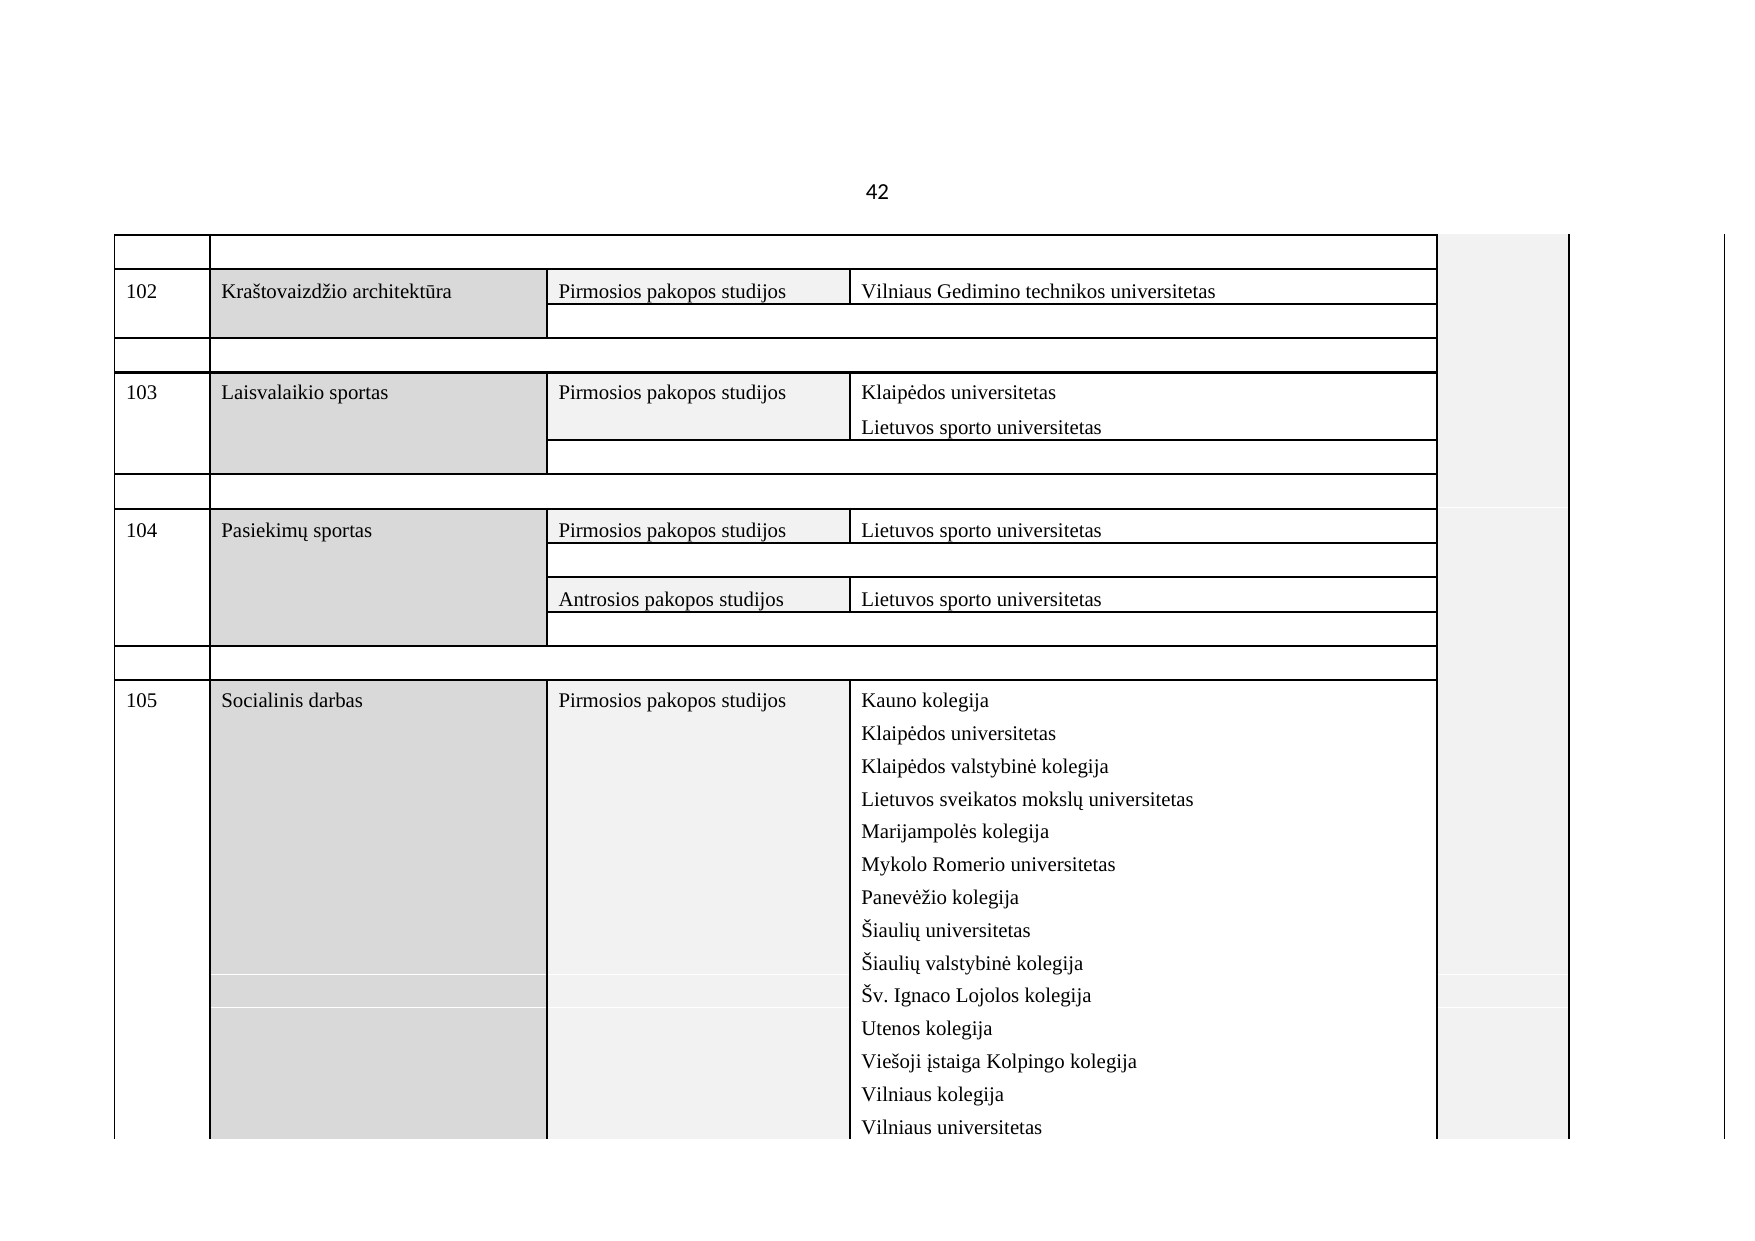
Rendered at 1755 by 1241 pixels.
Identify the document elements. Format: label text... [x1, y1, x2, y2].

table_cell [850, 475, 1436, 507]
table_cell [115, 876, 209, 909]
table_cell [115, 712, 209, 745]
table_cell [115, 1040, 209, 1073]
table_cell Pirmosios pakopos studijos [548, 270, 849, 303]
table_cell 104 [115, 510, 209, 542]
table_cell [1570, 337, 1724, 371]
table_cell [115, 745, 209, 778]
table_cell [1438, 234, 1568, 268]
table_cell [1438, 876, 1568, 909]
table_cell [548, 909, 849, 942]
table_cell Laisvalaikio sportas [211, 374, 546, 404]
table_cell [211, 404, 546, 439]
table_cell [1570, 508, 1724, 542]
table_cell Lietuvos sporto universitetas [851, 510, 1436, 542]
table_cell [1438, 909, 1568, 942]
table_cell [211, 611, 546, 645]
table_cell Pirmosios pakopos studijos [548, 681, 849, 712]
table_cell [548, 1106, 849, 1139]
table_cell [1570, 712, 1724, 745]
table_cell [548, 876, 849, 909]
table_cell [1438, 745, 1568, 778]
table_cell [115, 611, 209, 645]
table_cell [1438, 843, 1568, 876]
table_cell [1438, 473, 1568, 507]
table_cell [1570, 942, 1724, 974]
table_cell [1570, 811, 1724, 843]
table_cell [1438, 611, 1568, 645]
table_cell [1570, 645, 1724, 679]
table_cell Pirmosios pakopos studijos Suma [548, 441, 1436, 473]
table_cell [548, 778, 849, 811]
table_cell [115, 339, 209, 371]
table_cell Antrosios pakopos studijos Suma [548, 613, 1436, 645]
table_cell Lietuvos sveikatos mokslų universitetas [851, 778, 1436, 811]
table_cell [115, 811, 209, 843]
table_cell Pirmosios pakopos studijos Suma [548, 544, 1436, 576]
table_cell Klaipėdos universitetas [851, 374, 1436, 404]
table_cell Kauno kolegija [851, 681, 1436, 712]
table_cell [115, 843, 209, 876]
table_cell [1570, 303, 1724, 337]
table_cell [548, 1073, 849, 1106]
table_cell [211, 811, 546, 843]
table_cell [547, 236, 850, 268]
table_cell [211, 576, 546, 611]
table_cell Pirmosios pakopos studijos [548, 510, 849, 542]
table_cell [548, 404, 849, 439]
table_cell [115, 1008, 209, 1040]
table_cell Laisvalaikio sportas Suma [211, 475, 850, 507]
table_cell [115, 647, 209, 679]
table_cell [115, 942, 209, 974]
table_cell [548, 1040, 849, 1073]
table_cell [1570, 268, 1724, 303]
table_cell [1438, 439, 1568, 473]
table_cell [211, 712, 546, 745]
table_cell [1570, 234, 1724, 268]
table_cell [115, 909, 209, 942]
table_cell [1570, 843, 1724, 876]
table_cell [115, 303, 209, 337]
table_cell [1570, 611, 1724, 645]
table_cell Pasiekimų sportas [211, 510, 546, 542]
table_cell Marijampolės kolegija [851, 811, 1436, 843]
table_cell Utenos kolegija [851, 1008, 1436, 1040]
table_cell [1438, 811, 1568, 843]
table_cell [1570, 1073, 1724, 1106]
table_cell 103 [115, 374, 209, 404]
table_cell Vilniaus universitetas [851, 1106, 1436, 1139]
table_cell [211, 1073, 546, 1106]
table_cell Klaipėdos valstybinė kolegija [851, 745, 1436, 778]
table_cell [1438, 542, 1568, 576]
table_cell [211, 778, 546, 811]
table_cell [1438, 975, 1568, 1007]
table_cell Mykolo Romerio universitetas [851, 843, 1436, 876]
table_cell [211, 1040, 546, 1073]
table_cell [115, 475, 209, 507]
table_cell [1438, 303, 1568, 337]
table_cell [211, 303, 546, 337]
table_cell Kraštovaizdžio architektūra [211, 270, 546, 303]
table_cell [1438, 712, 1568, 745]
table_cell Vilniaus kolegija [851, 1073, 1436, 1106]
table_cell [211, 843, 546, 876]
table_cell [1438, 1040, 1568, 1073]
table_cell [1570, 404, 1724, 439]
table_cell [211, 439, 546, 473]
table_cell [115, 1106, 209, 1139]
table_cell [1438, 1073, 1568, 1106]
table_cell Pasiekimų sportas Suma [211, 647, 850, 679]
table_cell Panevėžio kolegija [851, 876, 1436, 909]
table_cell [1570, 576, 1724, 611]
table_cell [1438, 337, 1568, 371]
table_cell Kraštovaizdžio architektūra Suma [211, 339, 850, 371]
table_cell [115, 778, 209, 811]
table_cell [1438, 1106, 1568, 1139]
table_cell [548, 975, 849, 1007]
table_cell Lietuvos sporto universitetas [851, 404, 1436, 439]
table_cell Šiaulių universitetas [851, 909, 1436, 942]
table_cell [1570, 1040, 1724, 1073]
table_cell [115, 576, 209, 611]
table_cell [548, 811, 849, 843]
table_cell [1438, 645, 1568, 679]
table_cell Gyvulininkystė Suma [211, 236, 547, 268]
table_cell [548, 942, 849, 974]
table_cell [115, 236, 209, 268]
table_cell Antrosios pakopos studijos [548, 578, 849, 611]
table_cell [115, 1073, 209, 1106]
table_cell Socialinis darbas [211, 681, 546, 712]
table_cell [1570, 1106, 1724, 1139]
table_cell [548, 1008, 849, 1040]
table_cell [850, 647, 1436, 679]
table_cell Lietuvos sporto universitetas [851, 578, 1436, 611]
table_cell Vilniaus Gedimino technikos universitetas [851, 270, 1436, 303]
table_cell [211, 909, 546, 942]
table_cell [1570, 1008, 1724, 1040]
table_cell [211, 542, 546, 576]
table_cell [1438, 508, 1568, 542]
table_cell [211, 876, 546, 909]
table_cell [115, 542, 209, 576]
table_cell [211, 975, 546, 1007]
table_cell [1438, 268, 1568, 303]
table_cell [1438, 576, 1568, 611]
table_cell [850, 339, 1436, 371]
table_cell [1570, 439, 1724, 473]
table_cell 105 [115, 681, 209, 712]
table_cell [115, 439, 209, 473]
table_cell Šiaulių valstybinė kolegija [851, 942, 1436, 974]
table_cell [1570, 778, 1724, 811]
table_cell [115, 975, 209, 1007]
table_cell [1570, 745, 1724, 778]
table_cell Šv. Ignaco Lojolos kolegija [851, 975, 1436, 1007]
table_cell [1438, 371, 1568, 404]
table_cell [1570, 975, 1724, 1007]
table_cell [1570, 473, 1724, 507]
table_cell [1570, 371, 1724, 404]
table_cell [1438, 679, 1568, 712]
table_cell [1438, 778, 1568, 811]
table_cell [1570, 909, 1724, 942]
table_cell Klaipėdos universitetas [851, 712, 1436, 745]
table_cell [1570, 679, 1724, 712]
table_cell [1438, 1008, 1568, 1040]
table_cell [1570, 542, 1724, 576]
table_cell Pirmosios pakopos studijos Suma [548, 305, 1436, 337]
table_cell [211, 942, 546, 974]
table_cell [548, 745, 849, 778]
table_cell [1438, 404, 1568, 439]
table_cell 102 [115, 270, 209, 303]
table_cell [211, 1008, 546, 1040]
table_cell [1438, 942, 1568, 974]
table_cell Viešoji įstaiga Kolpingo kolegija [851, 1040, 1436, 1073]
table_cell [211, 745, 546, 778]
table_cell [548, 843, 849, 876]
table_cell [850, 236, 1436, 268]
table_cell [115, 404, 209, 439]
table_cell [1570, 876, 1724, 909]
table_cell [548, 712, 849, 745]
table_cell Pirmosios pakopos studijos [548, 374, 849, 404]
table_cell [211, 1106, 546, 1139]
